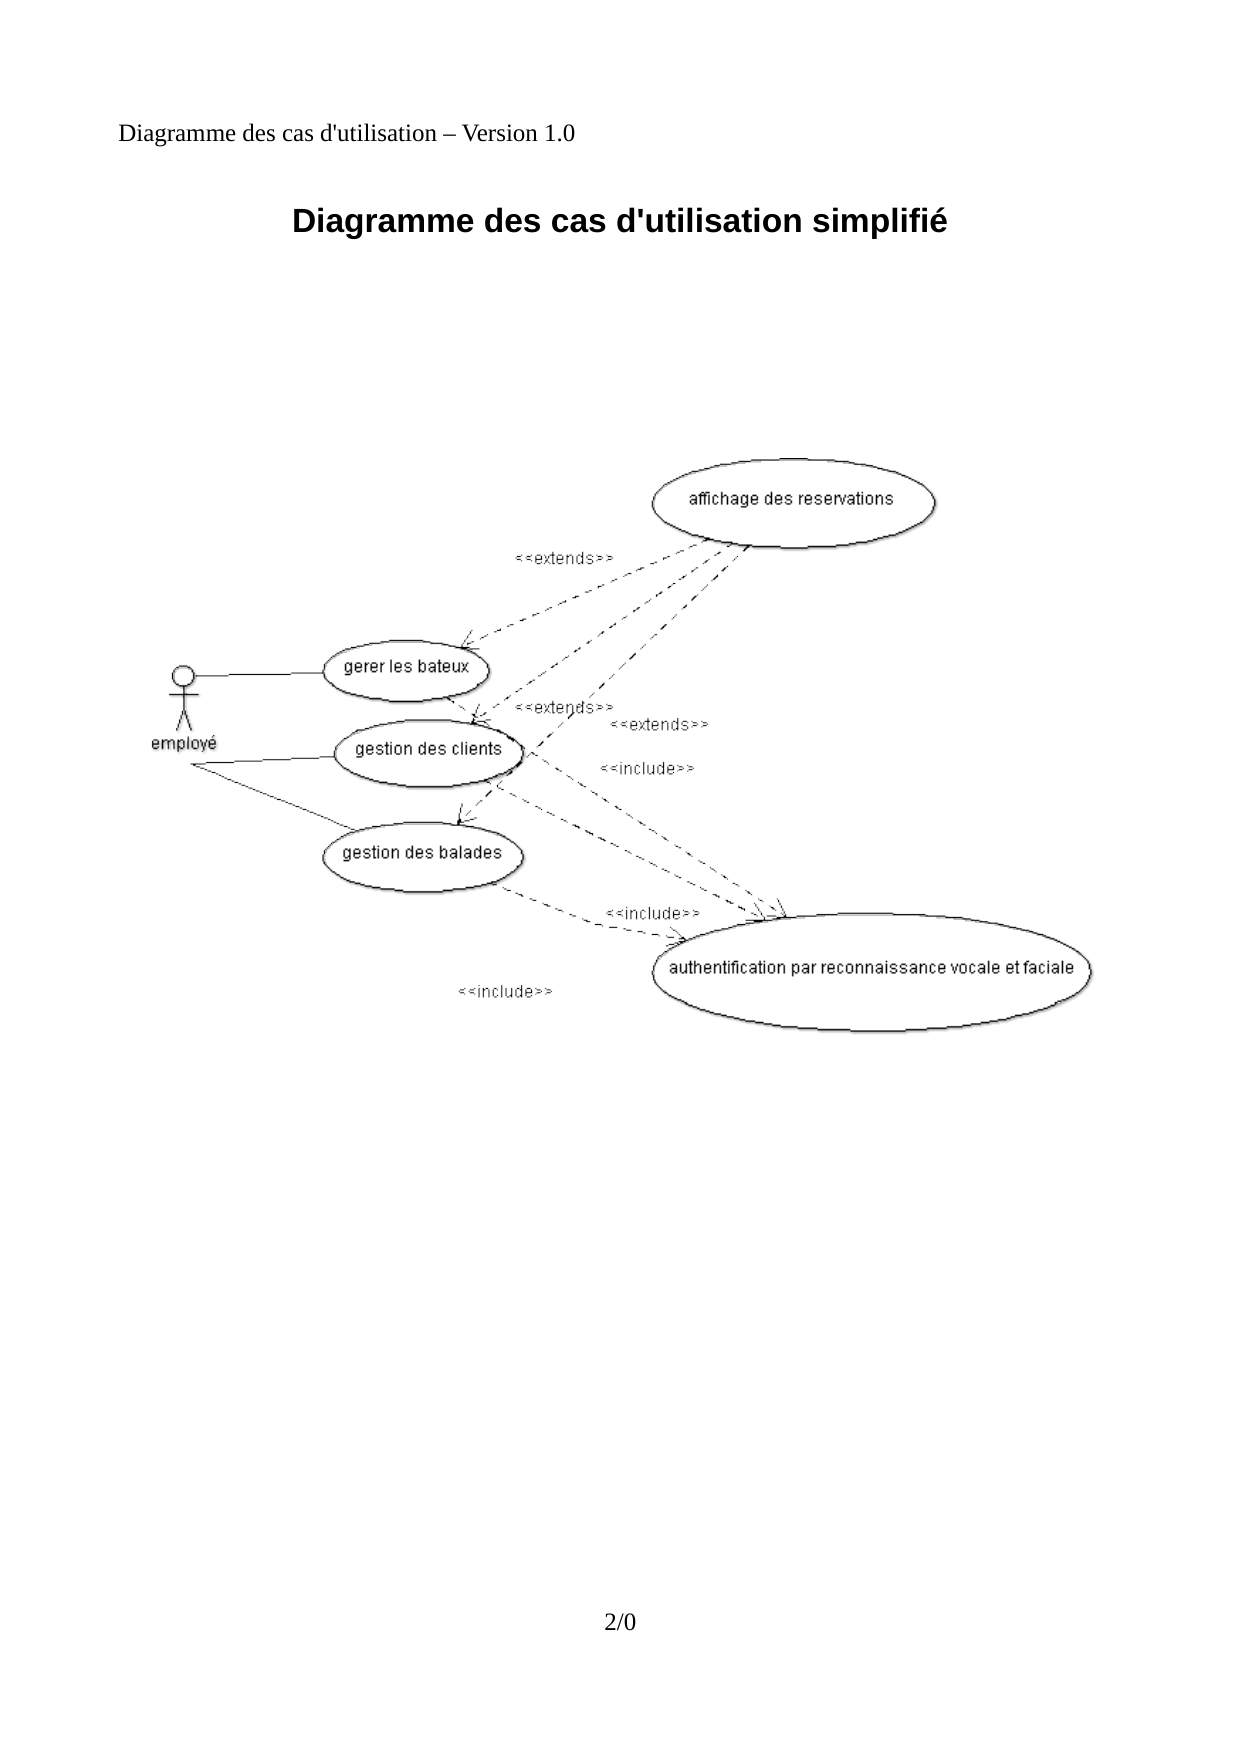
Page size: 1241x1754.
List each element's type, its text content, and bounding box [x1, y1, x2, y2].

picture [118, 458, 1123, 1086]
subtitle Diagramme des cas d'utilisation simplifié [118, 201, 1122, 240]
